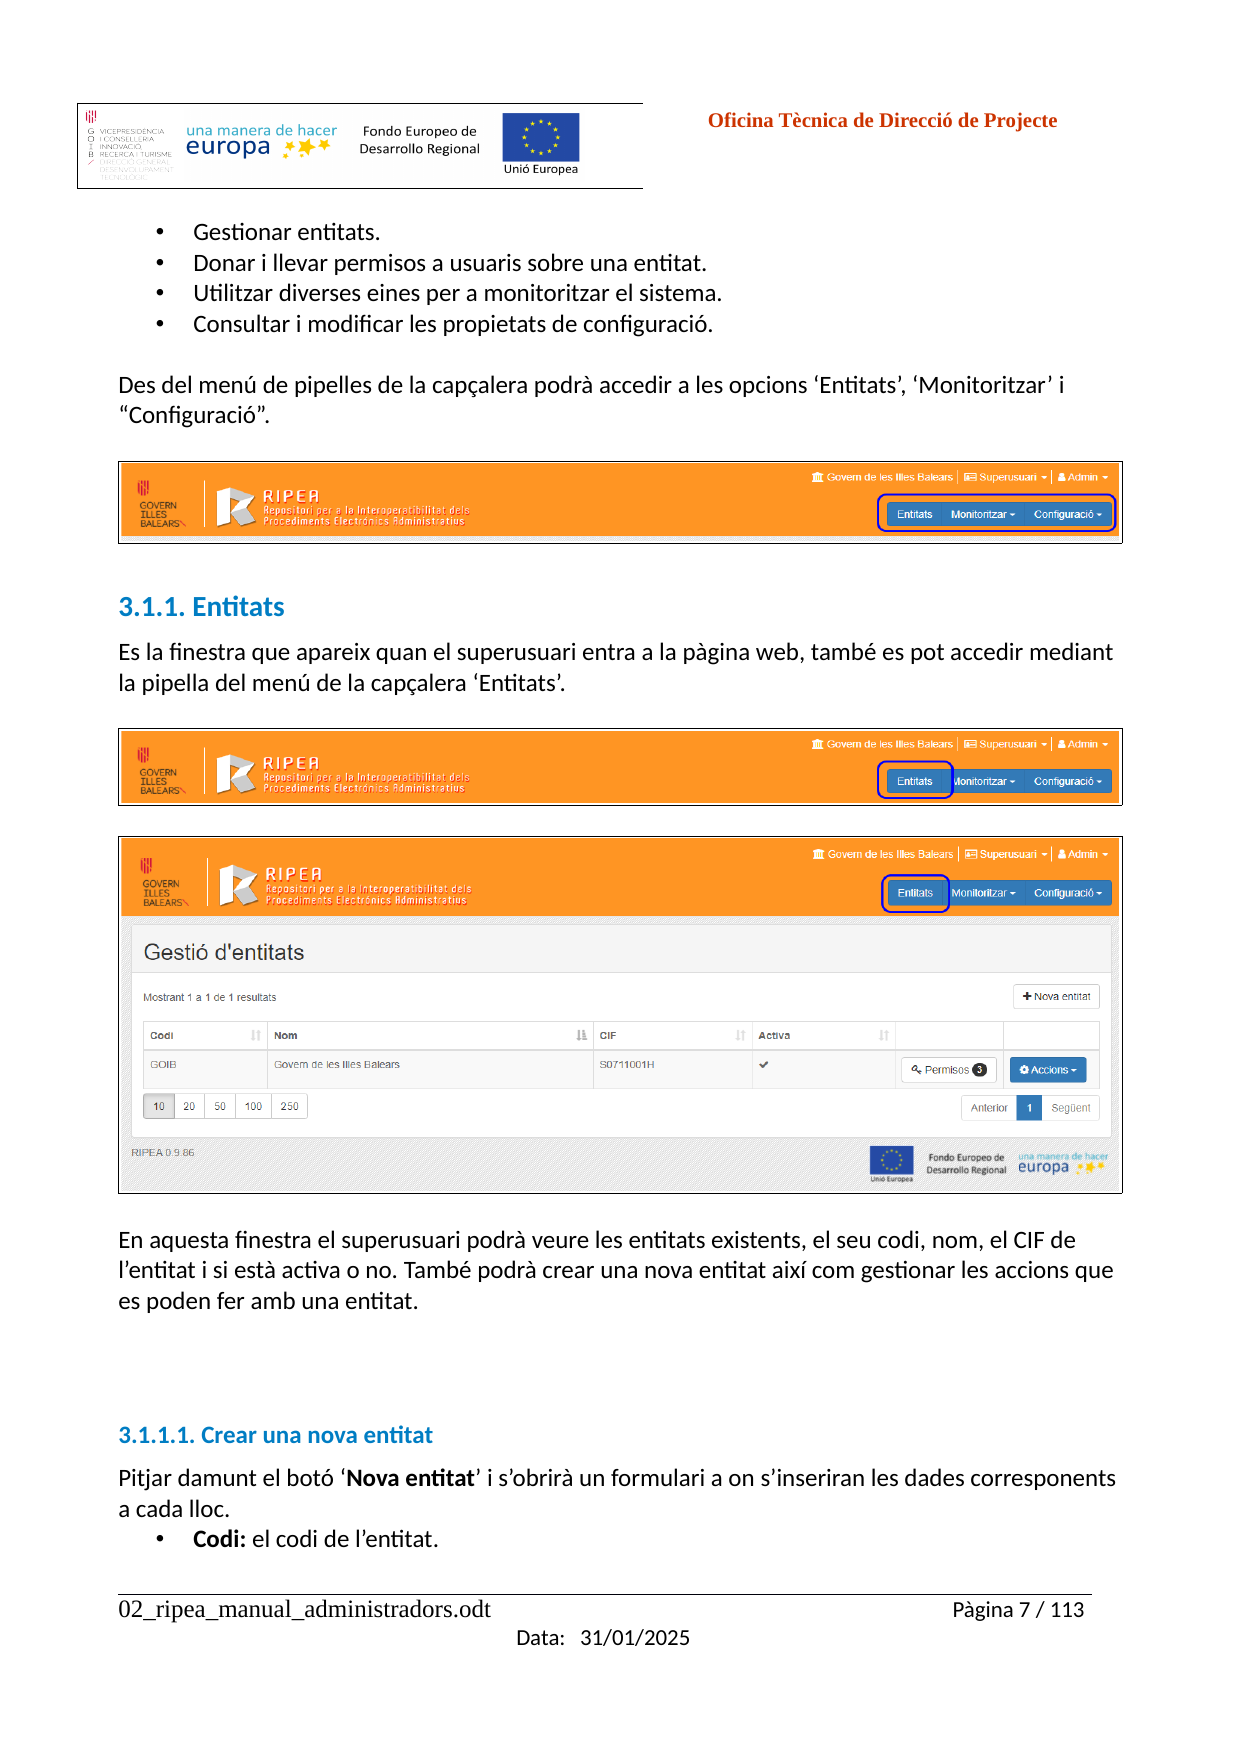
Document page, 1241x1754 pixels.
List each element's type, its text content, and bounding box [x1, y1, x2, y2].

text Es la finestra que apareix quan el superusuari entra a la pàgina web, també es pot accedir mediant la pipella del menú de la capçalera ‘Entitats’. [118, 636, 1122, 697]
picture [121, 463, 1119, 541]
list Consultar i modificar les propietats de configuració. [156, 308, 1122, 338]
subtitle 3.1.1.1. Crear una nova entitat [118, 1419, 1122, 1450]
text Des del menú de pipelles de la capçalera podrà accedir a les opcions ‘Entitats’, ‘Monitoritzar’ i “Configuració”. [118, 369, 1122, 430]
picture [184, 108, 585, 182]
text En aquesta finestra el superusuari podrà veure les entitats existents, el seu codi, nom, el CIF de l’entitat i si està activa o no. També podrà crear una nova entitat així com gestionar les accions que es poden fer amb una entitat. [118, 1224, 1122, 1315]
list Donar i llevar permisos a usuaris sobre una entitat. [156, 247, 1122, 277]
picture [121, 838, 1119, 1191]
list Gestionar entitats. [156, 216, 1122, 247]
list Codi: el codi de l’entitat. [156, 1523, 1122, 1554]
list Utilitzar diverses eines per a monitoritzar el sistema. [156, 277, 1122, 308]
subtitle 3.1.1. Entitats [118, 588, 1122, 624]
picture [121, 731, 1119, 803]
text Pitjar damunt el botó ‘Nova entitat’ i s’obrirà un formulari a on s’inseriran les dades corresponents a cada lloc. [118, 1462, 1122, 1523]
picture [82, 108, 178, 182]
